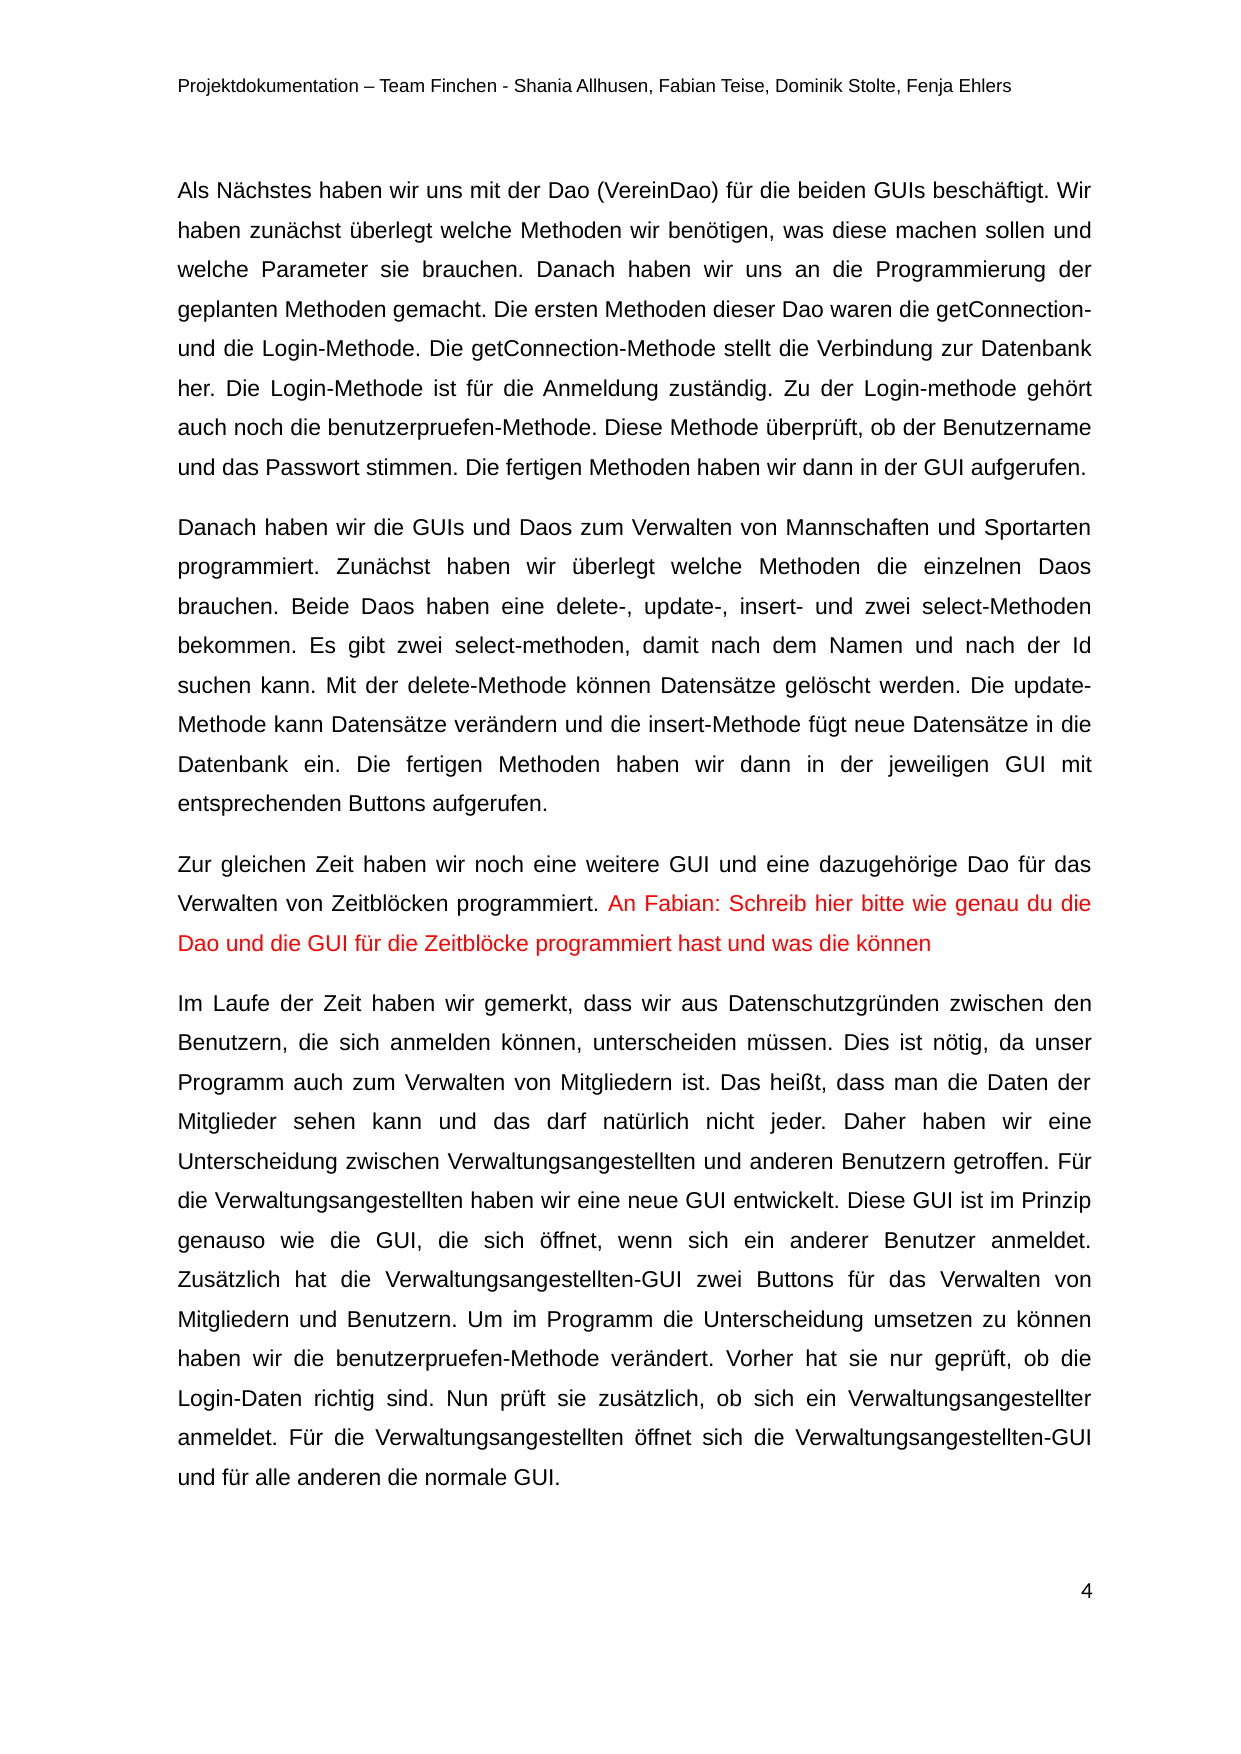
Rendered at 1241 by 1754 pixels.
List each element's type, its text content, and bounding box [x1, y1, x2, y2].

text Als Nächstes haben wir uns mit der Dao (VereinDao) für die beiden GUIs beschäftigt. Wir haben zunächst überlegt welche Methoden wir benötigen, was diese machen sollen und welche Parameter sie brauchen. Danach haben wir uns an die Programmierung der geplanten Methoden gemacht. Die ersten Methoden dieser Dao waren die getConnection- und die Login-Methode. Die getConnection-Methode stellt die Verbindung zur Datenbank her. Die Login-Methode ist für die Anmeldung zuständig. Zu der Login-methode gehört auch noch die benutzerpruefen-Methode. Diese Methode überprüft, ob der Benutzername und das Passwort stimmen. Die fertigen Methoden haben wir dann in der GUI aufgerufen. [177, 177, 1092, 480]
text Danach haben wir die GUIs und Daos zum Verwalten von Mannschaften und Sportarten programmiert. Zunächst haben wir überlegt welche Methoden die einzelnen Daos brauchen. Beide Daos haben eine delete-, update-, insert- und zwei select-Methoden bekommen. Es gibt zwei select-methoden, damit nach dem Namen und nach der Id suchen kann. Mit der delete-Methode können Datensätze gelöscht werden. Die update-Methode kann Datensätze verändern und die insert-Methode fügt neue Datensätze in die Datenbank ein. Die fertigen Methoden haben wir dann in der jeweiligen GUI mit entsprechenden Buttons aufgerufen. [177, 514, 1092, 817]
text Zur gleichen Zeit haben wir noch eine weitere GUI und eine dazugehörige Dao für das Verwalten von Zeitblöcken programmiert. An Fabian: Schreib hier bitte wie genau du die Dao und die GUI für die Zeitblöcke programmiert hast und was die können [177, 851, 1092, 956]
text Im Laufe der Zeit haben wir gemerkt, dass wir aus Datenschutzgründen zwischen den Benutzern, die sich anmelden können, unterscheiden müssen. Dies ist nötig, da unser Programm auch zum Verwalten von Mitgliedern ist. Das heißt, dass man die Daten der Mitglieder sehen kann und das darf natürlich nicht jeder. Daher haben wir eine Unterscheidung zwischen Verwaltungsangestellten und anderen Benutzern getroffen. Für die Verwaltungsangestellten haben wir eine neue GUI entwickelt. Diese GUI ist im Prinzip genauso wie die GUI, die sich öffnet, wenn sich ein anderer Benutzer anmeldet. Zusätzlich hat die Verwaltungsangestellten-GUI zwei Buttons für das Verwalten von Mitgliedern und Benutzern. Um im Programm die Unterscheidung umsetzen zu können haben wir die benutzerpruefen-Methode verändert. Vorher hat sie nur geprüft, ob die Login-Daten richtig sind. Nun prüft sie zusätzlich, ob sich ein Verwaltungsangestellter anmeldet. Für die Verwaltungsangestellten öffnet sich die Verwaltungsangestellten-GUI und für alle anderen die normale GUI. [177, 990, 1092, 1490]
